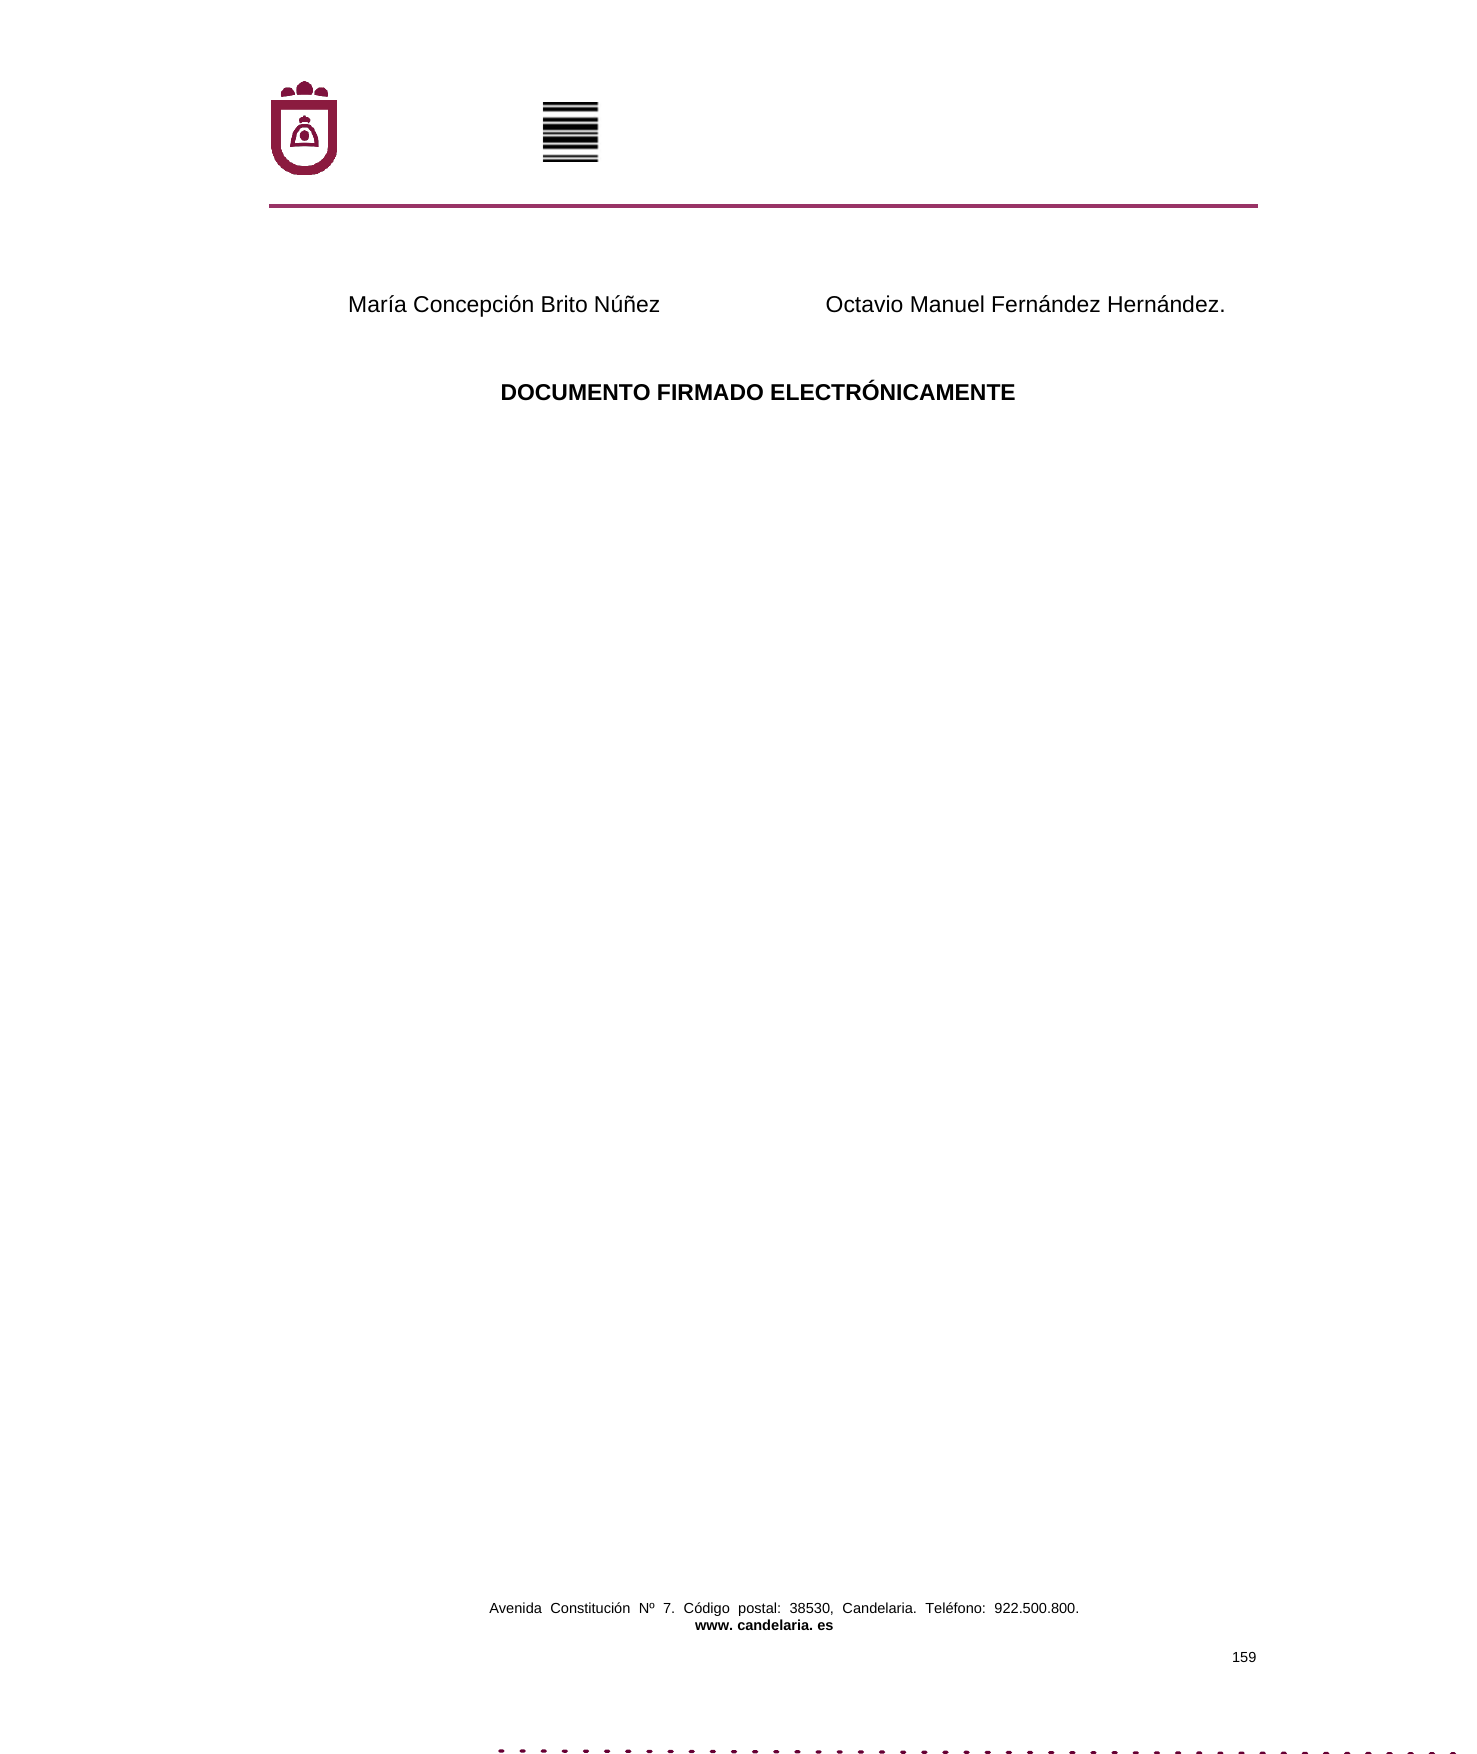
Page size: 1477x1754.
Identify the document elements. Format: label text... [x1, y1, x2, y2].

subtitle DOCUMENTO FIRMADO ELECTRÓNICAMENTE [368, 379, 1161, 406]
text María Concepción Brito Núñez Octavio Manuel Fernández Hernández. [265, 291, 1263, 318]
